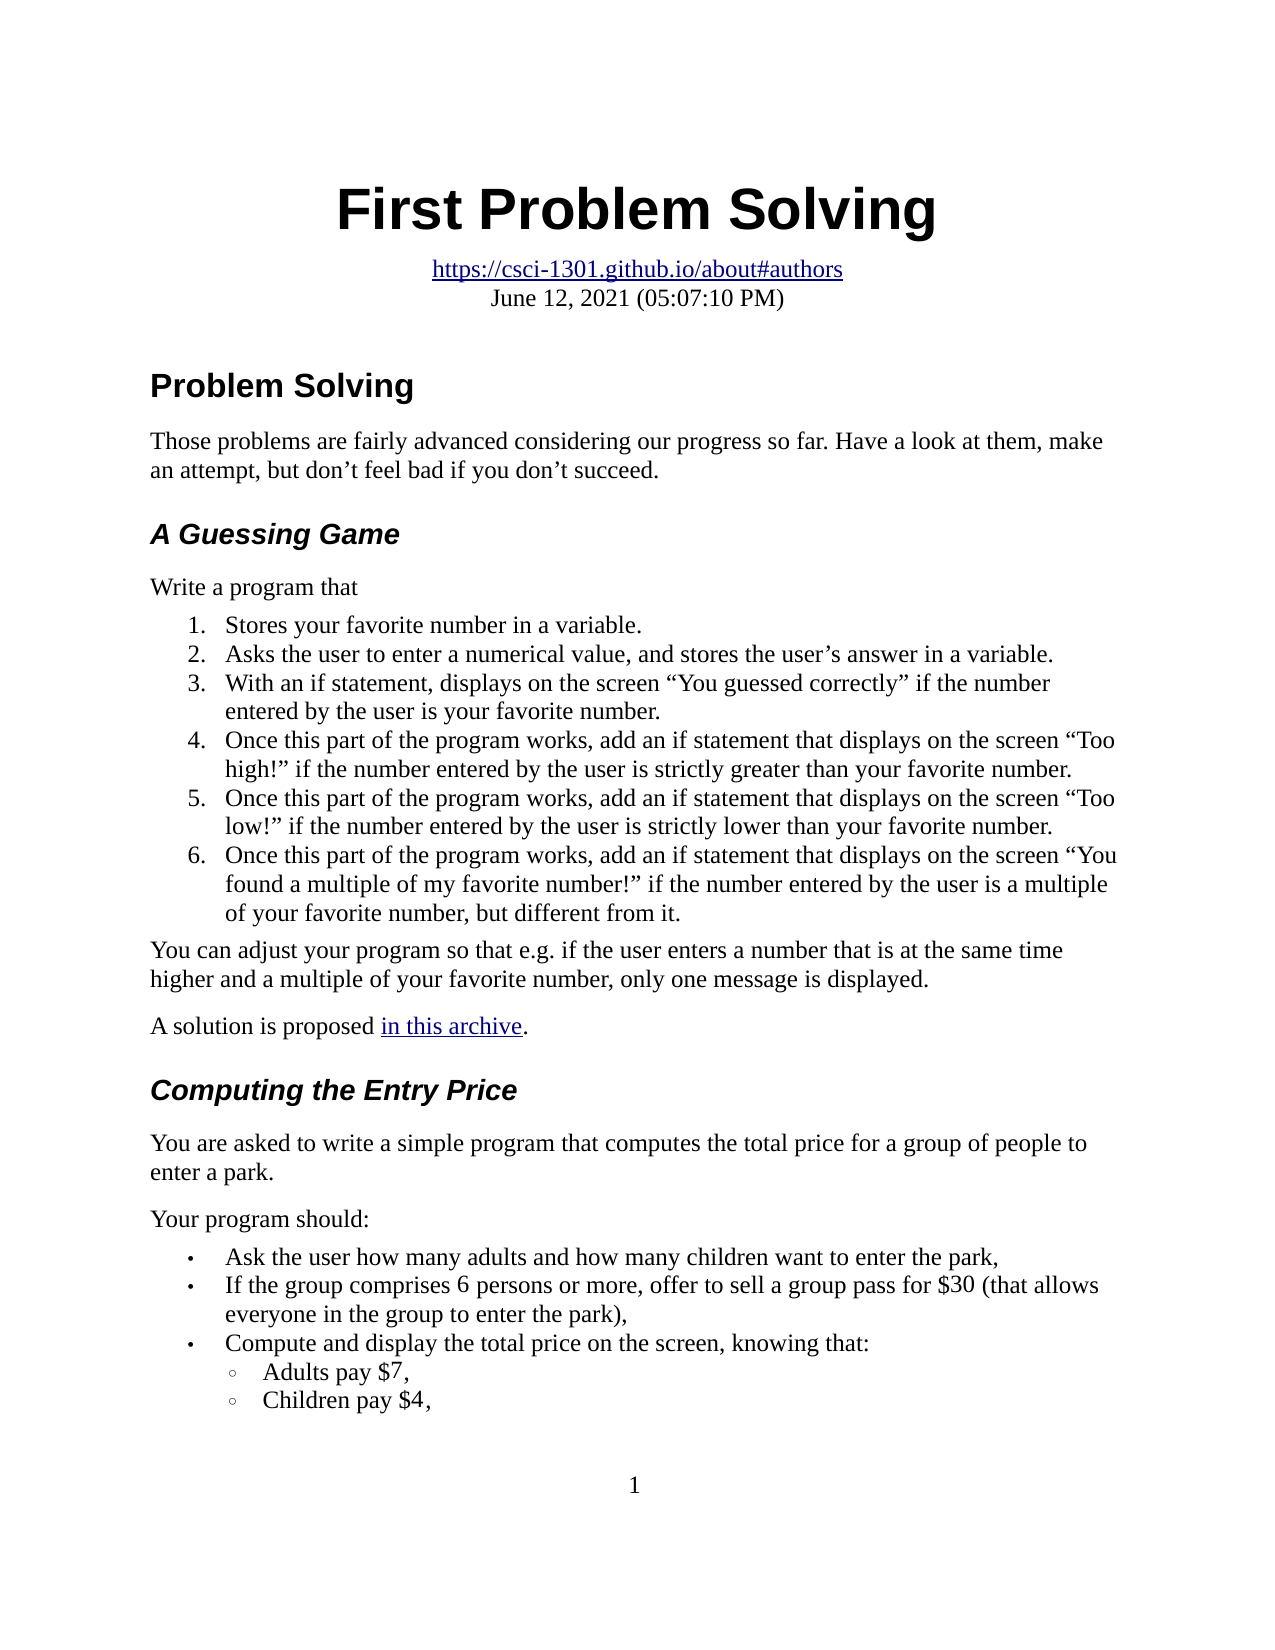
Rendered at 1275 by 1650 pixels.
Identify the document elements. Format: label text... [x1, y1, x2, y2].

list Asks the user to enter a numerical value, and stores the user’s answer in a variable. [187, 639, 1125, 668]
text Write a program that [150, 572, 1125, 601]
text https://csci-1301.github.io/about#authors [150, 254, 1125, 283]
subtitle A Guessing Game [150, 517, 1125, 551]
list Once this part of the program works, add an if statement that displays on the screen “You found a multiple of my favorite number!” if the number entered by the user is a multiple of your favorite number, but different from it. [187, 840, 1125, 926]
list Compute and display the total price on the screen, knowing that: [187, 1328, 1125, 1357]
list Adults pay $, [225, 1357, 1125, 1385]
list Ask the user how many adults and how many children want to enter the park, [187, 1242, 1125, 1270]
text Your program should: [150, 1204, 1125, 1233]
list With an if statement, displays on the screen “You guessed correctly” if the number entered by the user is your favorite number. [187, 668, 1125, 725]
list If the group comprises persons or more, offer to sell a group pass for $ (that allows everyone in the group to enter the park), [187, 1270, 1125, 1328]
text You can adjust your program so that e.g. if the user enters a number that is at the same time higher and a multiple of your favorite number, only one message is displayed. [150, 935, 1125, 993]
text A solution is proposed in this archive. [150, 1011, 1125, 1039]
text You are asked to write a simple program that computes the total price for a group of people to enter a park. [150, 1128, 1125, 1186]
subtitle Problem Solving [150, 366, 1125, 404]
subtitle Computing the Entry Price [150, 1073, 1125, 1107]
list Children pay $, [225, 1385, 1125, 1414]
title First Problem Solving [150, 175, 1125, 242]
text Those problems are fairly advanced considering our progress so far. Have a look at them, make an attempt, but don’t feel bad if you don’t succeed. [150, 426, 1125, 483]
list Once this part of the program works, add an if statement that displays on the screen “Too low!” if the number entered by the user is strictly lower than your favorite number. [187, 783, 1125, 840]
list Once this part of the program works, add an if statement that displays on the screen “Too high!” if the number entered by the user is strictly greater than your favorite number. [187, 725, 1125, 783]
list Stores your favorite number in a variable. [187, 610, 1125, 639]
text June 12, 2021 (05:07:10 PM) [150, 283, 1125, 312]
